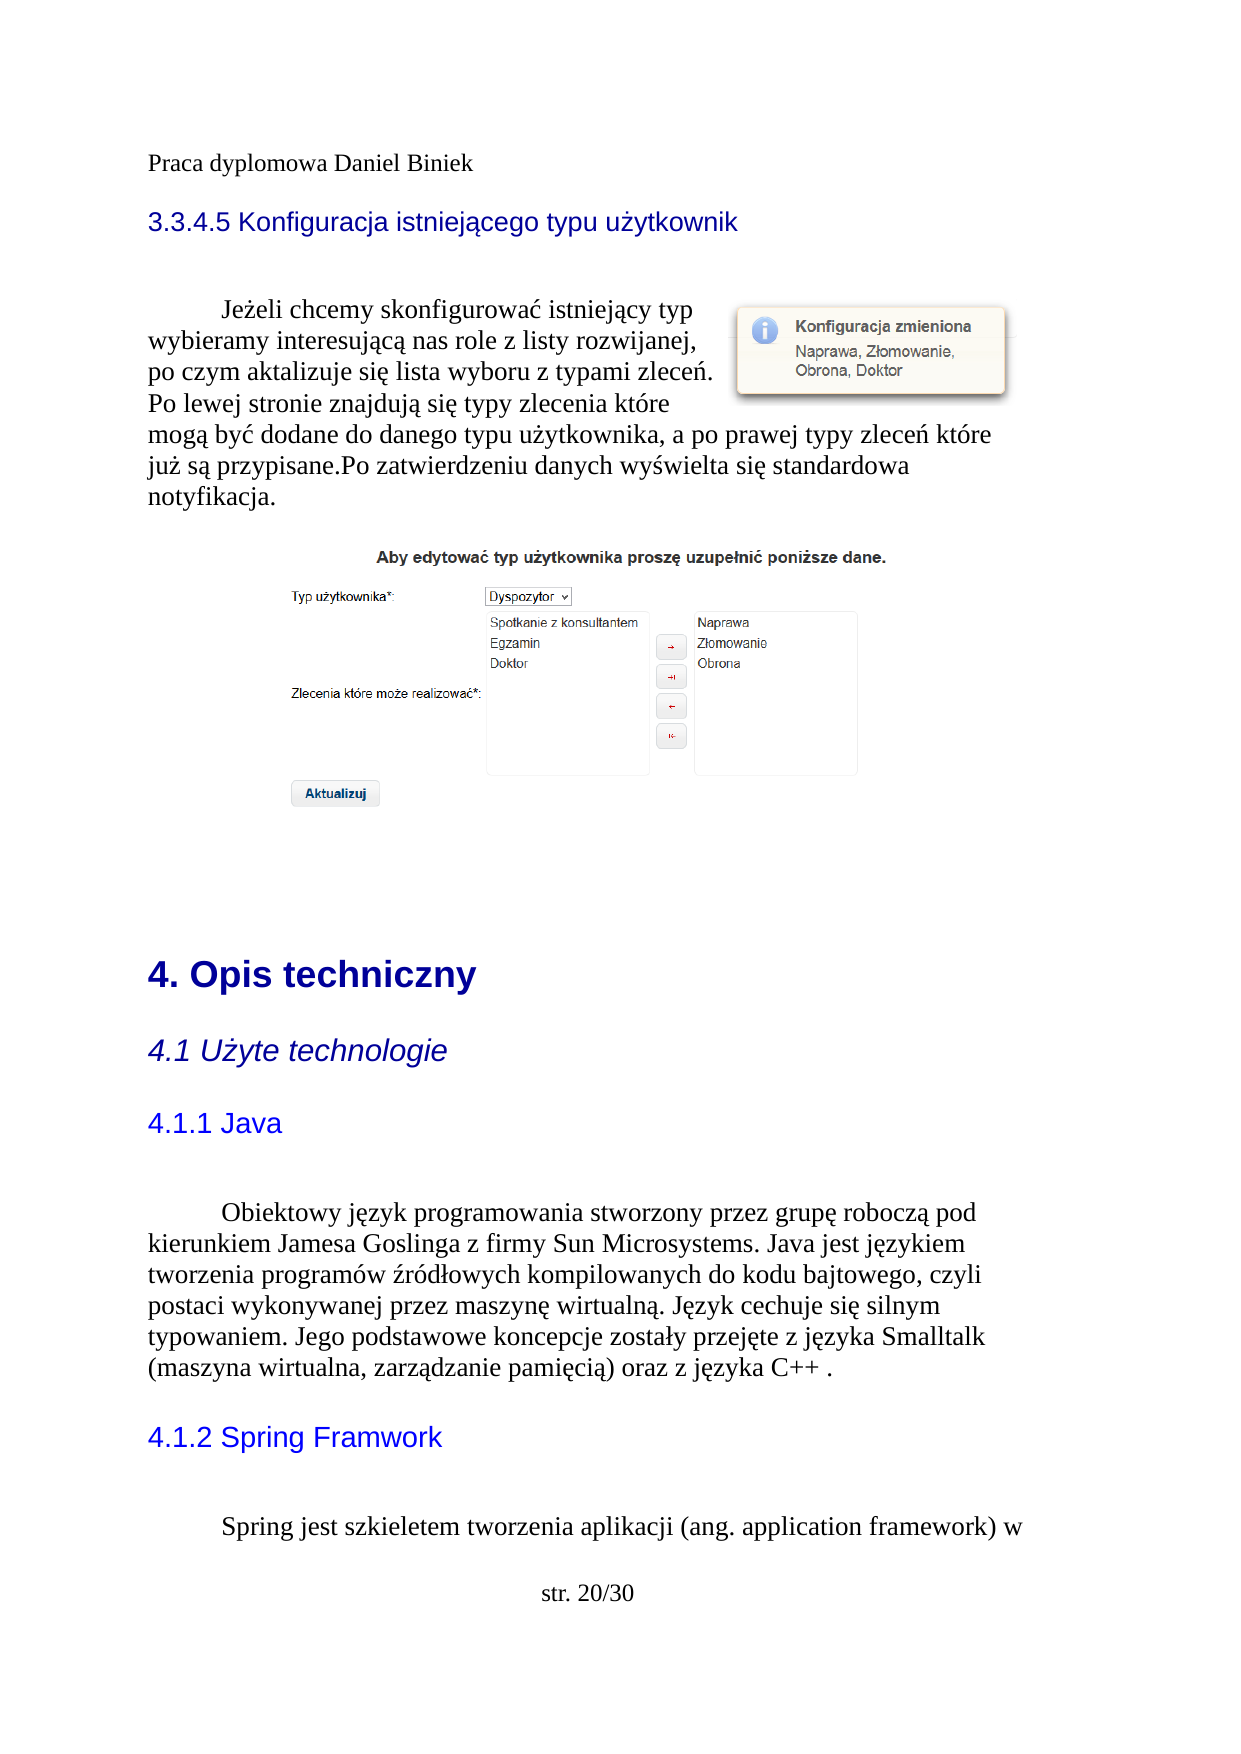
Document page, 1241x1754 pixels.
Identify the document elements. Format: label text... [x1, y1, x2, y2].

picture [264, 531, 911, 837]
subtitle 4.1.1 Java [148, 1106, 1028, 1139]
text Obiektowy język programowania stworzony przez grupę roboczą pod kierunkiem Jamesa Goslinga z firmy Sun Microsystems. Java jest językiem tworzenia programów źródłowych kompilowanych do kodu bajtowego, czyli postaci wykonywanej przez maszynę wirtualną. Język cechuje się silnym typowaniem. Jego podstawowe koncepcje zostały przejęte z języka Smalltalk (maszyna wirtualna, zarządzanie pamięcią) oraz z języka C++ . [148, 1196, 1028, 1382]
text Jeżeli chcemy skonfigurować istniejący typ wybieramy interesującą nas role z listy rozwijanej, po czym aktalizuje się lista wyboru z typami zleceń. Po lewej stronie znajdują się typy zlecenia które mogą być dodane do danego typu użytkownika, a po prawej typy zleceń które już są przypisane.Po zatwierdzeniu danych wyświelta się standardowa notyfikacja. [148, 293, 1028, 511]
picture [728, 299, 1017, 406]
subtitle 3.3.4.5 Konfiguracja istniejącego typu użytkownik [148, 206, 1028, 237]
subtitle 4.1.2 Spring Framwork [148, 1420, 1028, 1453]
subtitle 4. Opis techniczny [148, 952, 1028, 995]
subtitle 4.1 Użyte technologie [148, 1032, 1028, 1068]
text Spring jest szkieletem tworzenia aplikacji (ang. application framework) w [148, 1510, 1028, 1541]
